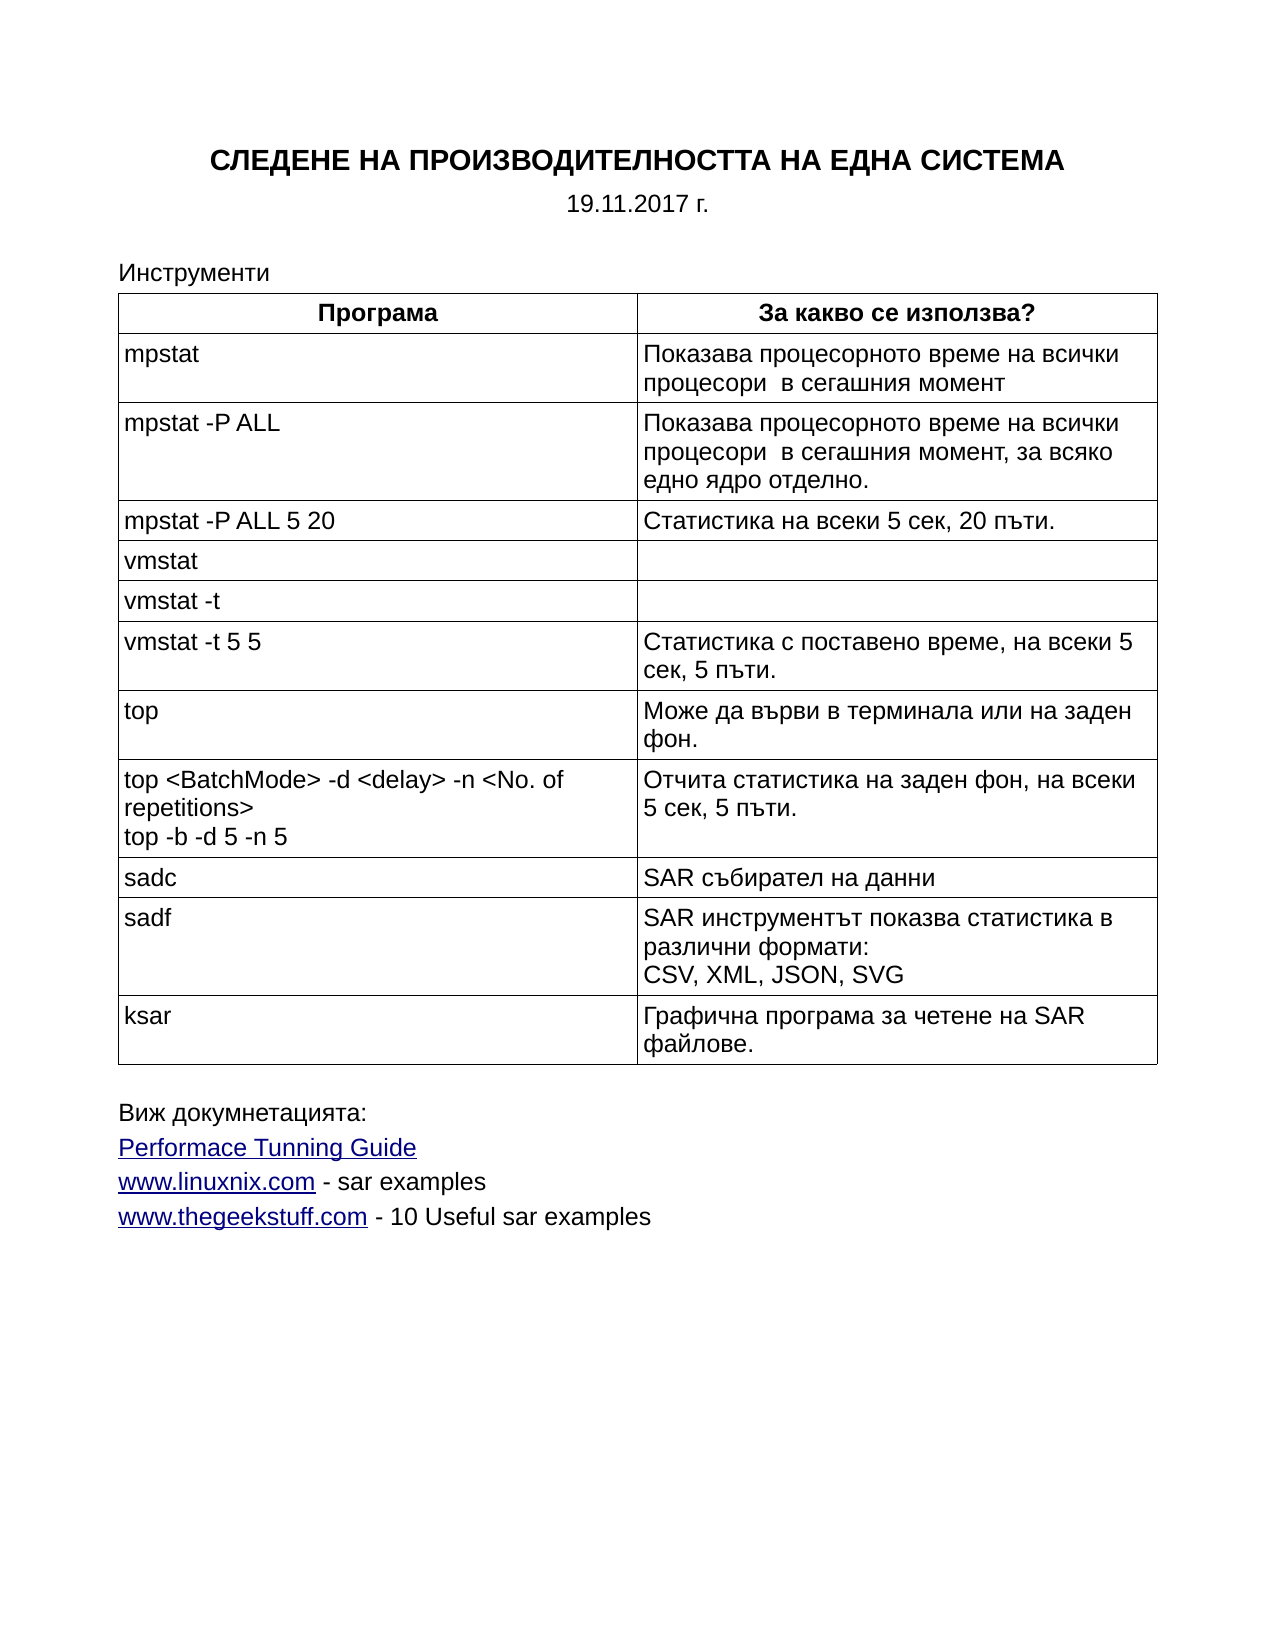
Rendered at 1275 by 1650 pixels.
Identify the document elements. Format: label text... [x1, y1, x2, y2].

table_cell top <BatchMode> -d <delay> -n <No. of repetitions> top -b -d 5 -n 5 [119, 760, 637, 857]
table_cell SAR събирател на данни [638, 858, 1157, 897]
table_cell [638, 581, 1157, 621]
table_cell [638, 541, 1157, 580]
text Performace Tunning Guide [118, 1133, 1157, 1162]
table_cell Показава процесорното време на всички процесори в сегашния момент [638, 334, 1157, 402]
table_cell sadc [119, 858, 637, 897]
table_cell sadf [119, 898, 637, 995]
text Виж докумнетацията: [118, 1098, 1157, 1127]
table_cell vmstat [119, 541, 637, 580]
table_cell Статистика с поставено време, на всеки 5 сек, 5 пъти. [638, 622, 1157, 690]
table_cell vmstat -t 5 5 [119, 622, 637, 690]
table_cell mpstat -P ALL [119, 403, 637, 500]
subtitle СЛЕДЕНЕ НА ПРОИЗВОДИТЕЛНОСТТА НА ЕДНА СИСТЕМА [118, 143, 1157, 177]
table_header Програма [119, 294, 637, 333]
table_cell ksar [119, 996, 637, 1064]
table_cell SAR инструментът показва статистика в различни формати: CSV, XML, JSON, SVG [638, 898, 1157, 995]
table_header За какво се използва? [638, 294, 1157, 333]
text www.linuxnix.com - sar examples [118, 1167, 1157, 1196]
table_cell Отчита статистика на заден фон, на всеки 5 сек, 5 пъти. [638, 760, 1157, 857]
table_cell Графична програма за четене на SAR файлове. [638, 996, 1157, 1064]
text www.thegeekstuff.com - 10 Useful sar examples [118, 1202, 1157, 1231]
table_cell Показава процесорното време на всички процесори в сегашния момент, за всяко едно ядро отделно. [638, 403, 1157, 500]
table_cell top [119, 691, 637, 759]
table_cell Може да върви в терминала или на заден фон. [638, 691, 1157, 759]
text Инструменти [118, 258, 1157, 287]
table_cell mpstat [119, 334, 637, 402]
table_cell mpstat -P ALL 5 20 [119, 501, 637, 540]
text 19.11.2017 г. [118, 189, 1157, 218]
table_cell Статистика на всеки 5 сек, 20 пъти. [638, 501, 1157, 540]
table_cell vmstat -t [119, 581, 637, 621]
